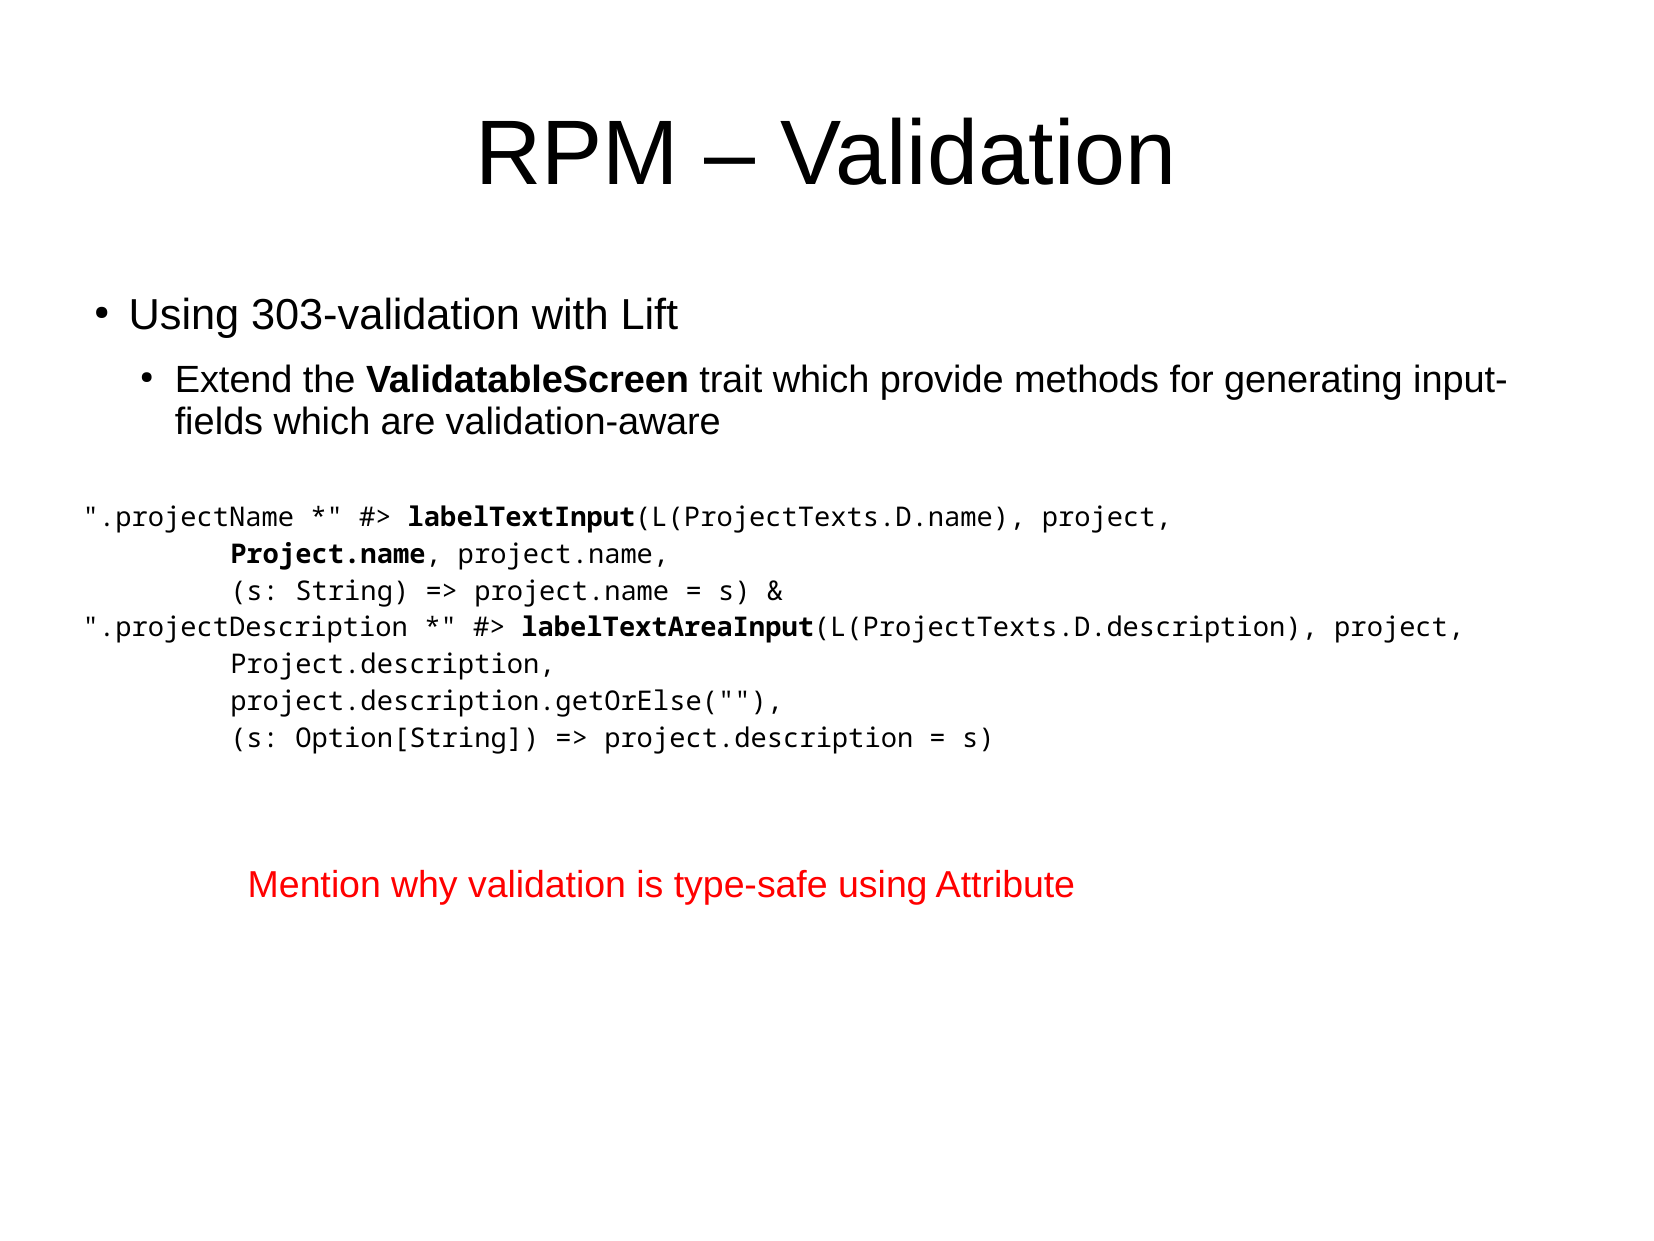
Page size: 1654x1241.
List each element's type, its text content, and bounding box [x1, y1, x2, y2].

text_box Mention why validation is type-safe using Attribute [232, 856, 1089, 914]
text_box ".projectName *" #> labelTextInput(L(ProjectTexts.D.name), project, Project.name, project.name, (s: String) => project.name = s) & ".projectDescription *" #> labelTextAreaInput(L(ProjectTexts.D.description), project, Project.description, project.description.getOrElse(""), (s: Option[String]) => project.description = s) [67, 490, 1595, 800]
list Using 303-validation with Lift Extend the ValidatableScreen trait which provide methods for generating input-fields which are validation-aware [82, 290, 1571, 443]
title RPM – Validation [82, 49, 1571, 257]
